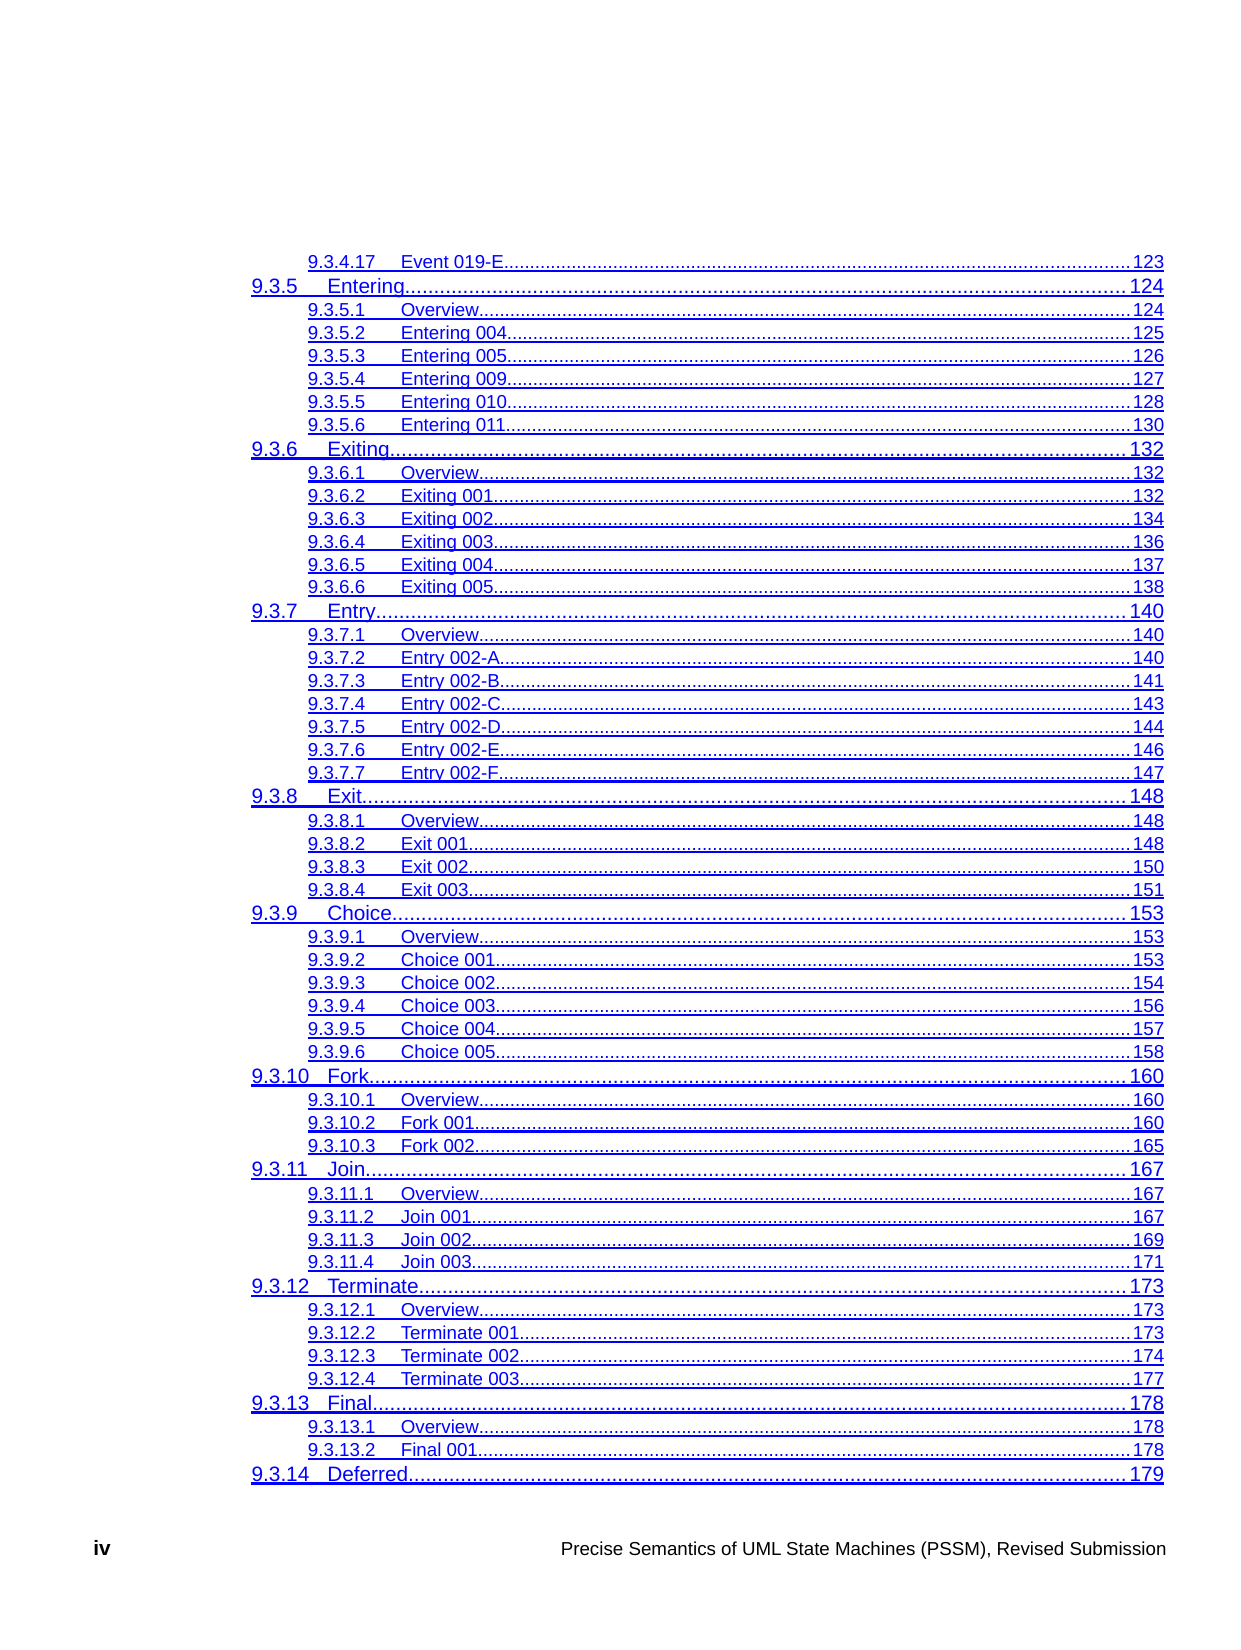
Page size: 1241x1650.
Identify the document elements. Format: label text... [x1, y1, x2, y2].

text 9.3.9.1 Overview 153 [308, 925, 1164, 945]
text 9.3.6.6 Exiting 005 138 [308, 575, 1164, 595]
text 9.3.9.4 Choice 003 156 [308, 994, 1164, 1014]
text 9.3.9.3 Choice 002 154 [308, 971, 1164, 991]
text 9.3.7.6 Entry 002-E 146 [308, 737, 1164, 758]
text 9.3.5.6 Entering 011 130 [308, 412, 1164, 433]
text 9.3.8.2 Exit 001 148 [308, 831, 1164, 851]
text 9.3.5.5 Entering 010 128 [308, 389, 1164, 410]
text 9.3.12.3 Terminate 002 174 [308, 1344, 1164, 1364]
text 9.3.7.7 Entry 002-F 147 [308, 760, 1164, 780]
text 9.3.8.4 Exit 003 151 [308, 877, 1164, 897]
text 9.3.13 Final 178 [251, 1389, 1164, 1411]
text 9.3.10.1 Overview 160 [308, 1087, 1164, 1108]
text 9.3.12.1 Overview 173 [308, 1298, 1164, 1318]
text 9.3.5.3 Entering 005 126 [308, 344, 1164, 364]
text 9.3.6.5 Exiting 004 137 [308, 552, 1164, 572]
text 9.3.8.3 Exit 002 150 [308, 854, 1164, 874]
text 9.3.7.5 Entry 002-D 144 [308, 714, 1164, 735]
text 9.3.9.2 Choice 001 153 [308, 948, 1164, 968]
text 9.3.7.1 Overview 140 [308, 623, 1164, 643]
text 9.3.11.4 Join 003 171 [308, 1250, 1164, 1270]
text 9.3.11.2 Join 001 167 [308, 1204, 1164, 1224]
text 9.3.5.2 Entering 004 125 [308, 321, 1164, 341]
text 9.3.13.2 Final 001 178 [308, 1437, 1164, 1458]
text 9.3.5 Entering 124 [251, 273, 1164, 295]
text 9.3.13.1 Overview 178 [308, 1414, 1164, 1435]
text 9.3.7.3 Entry 002-B 141 [308, 669, 1164, 689]
text 9.3.9 Choice 153 [251, 900, 1164, 922]
text 9.3.9.6 Choice 005 158 [308, 1039, 1164, 1060]
text 9.3.12.4 Terminate 003 177 [308, 1367, 1164, 1387]
text 9.3.6.1 Overview 132 [308, 460, 1164, 480]
text 9.3.11.1 Overview 167 [308, 1181, 1164, 1201]
text 9.3.7.4 Entry 002-C 143 [308, 692, 1164, 712]
text 9.3.8 Exit 148 [251, 783, 1164, 805]
text 9.3.11 Join 167 [251, 1156, 1164, 1178]
text 9.3.14 Deferred 179 [251, 1460, 1164, 1482]
text 9.3.6.4 Exiting 003 136 [308, 529, 1164, 549]
text 9.3.6.2 Exiting 001 132 [308, 483, 1164, 503]
text 9.3.5.4 Entering 009 127 [308, 367, 1164, 387]
text 9.3.7 Entry 140 [251, 598, 1164, 620]
text 9.3.12.2 Terminate 001 173 [308, 1321, 1164, 1341]
text 9.3.4.17 Event 019-E 123 [308, 250, 1164, 270]
text 9.3.6.3 Exiting 002 134 [308, 506, 1164, 526]
text 9.3.12 Terminate 173 [251, 1273, 1164, 1295]
text 9.3.6 Exiting 132 [251, 435, 1164, 457]
text 9.3.11.3 Join 002 169 [308, 1227, 1164, 1247]
text 9.3.10.2 Fork 001 160 [308, 1110, 1164, 1130]
text 9.3.7.2 Entry 002-A 140 [308, 646, 1164, 666]
text 9.3.9.5 Choice 004 157 [308, 1017, 1164, 1037]
text 9.3.10 Fork 160 [251, 1062, 1164, 1084]
text 9.3.10.3 Fork 002 165 [308, 1133, 1164, 1153]
text 9.3.5.1 Overview 124 [308, 298, 1164, 318]
text 9.3.8.1 Overview 148 [308, 808, 1164, 828]
